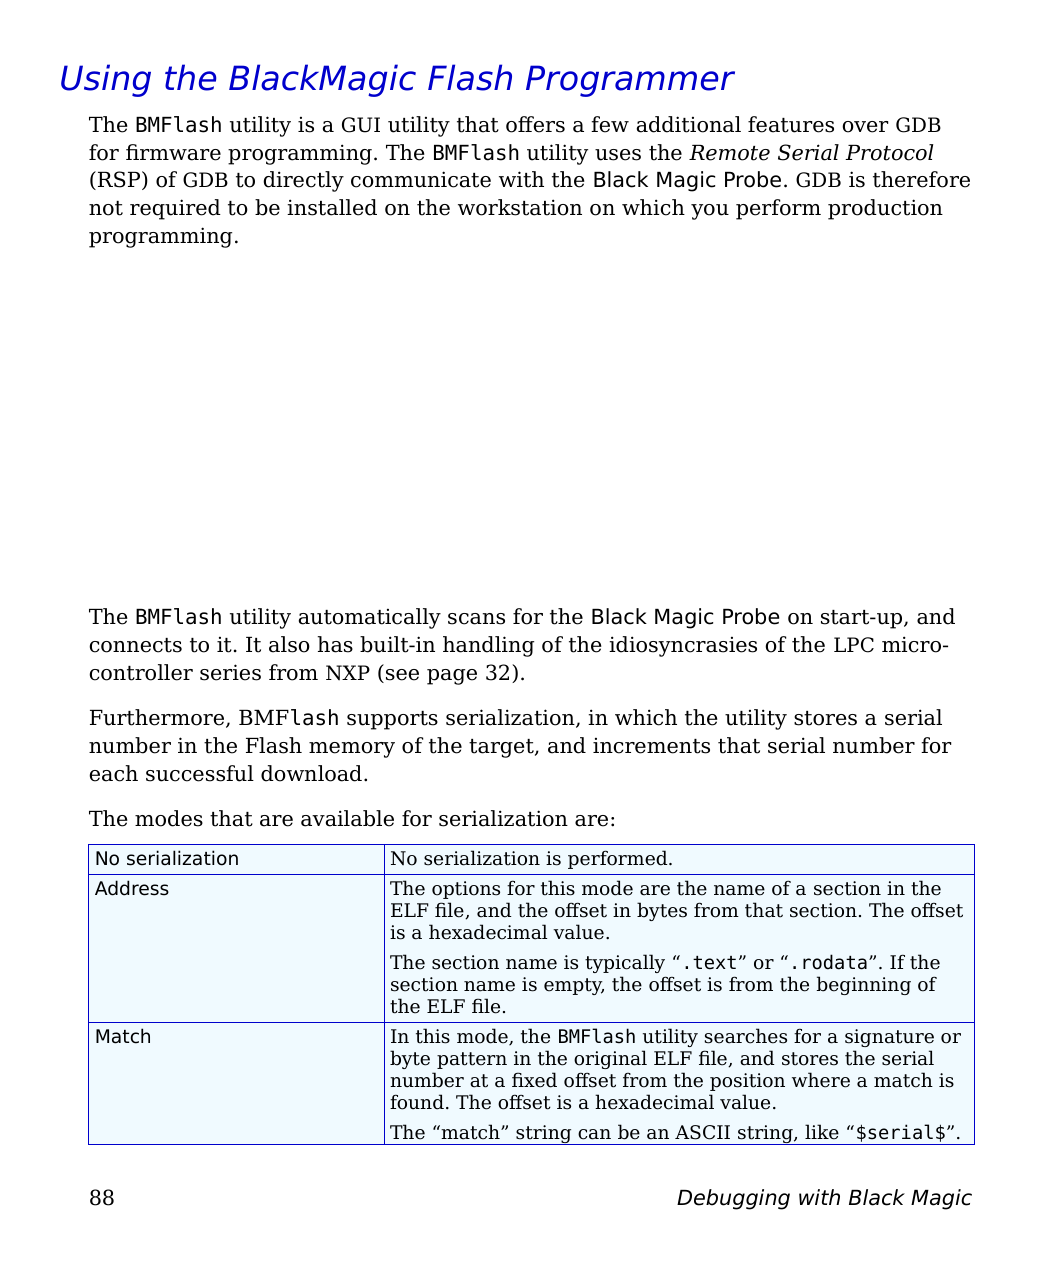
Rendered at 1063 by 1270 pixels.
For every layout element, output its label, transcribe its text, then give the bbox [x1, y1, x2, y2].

subtitle Using the BlackMagic Flash Programmer [59, 59, 974, 98]
table_header No serialization is performed. [385, 845, 974, 874]
text Furthermore, BMFlash supports serialization, in which the utility stores a serial number in the Flash memory of the target, and increments that serial number for each successful download. [88, 706, 974, 786]
text The BMFlash utility automatically scans for the Black Magic Probe on start-up, and connects to it. It also has built-in handling of the idiosyncrasies of the LPC micro-controller series from NXP (see page 30). [88, 605, 974, 685]
text The BMFlash utility is a GUI utility that offers a few additional features over GDB for firmware programming. The BMFlash utility uses the Remote Serial Protocol (RSP) of GDB to directly communicate with the Black Magic Probe. GDB is therefore not required to be installed on the workstation on which you perform production programming. [88, 113, 974, 248]
table_cell Address [89, 875, 384, 1022]
text The modes that are available for serialization are: [88, 807, 974, 831]
table_cell The options for this mode are the name of a section in the ELF file, and the offset in bytes from that section. The offset is a hexadecimal value. The section name is typically “.text” or “.rodata”. If the section name is empty, the offset is from the beginning of the ELF file. [385, 875, 974, 1022]
table_cell In this mode, the BMFlash utility searches for a signature or byte pattern in the original ELF file, and stores the serial number at a fixed offset from the position where a match is found. The offset is a hexadecimal value. The “match” string can be an ASCII string, like “$serial$”. [385, 1023, 974, 1144]
table_cell Match [89, 1023, 384, 1144]
table_header No serialization [89, 845, 384, 874]
